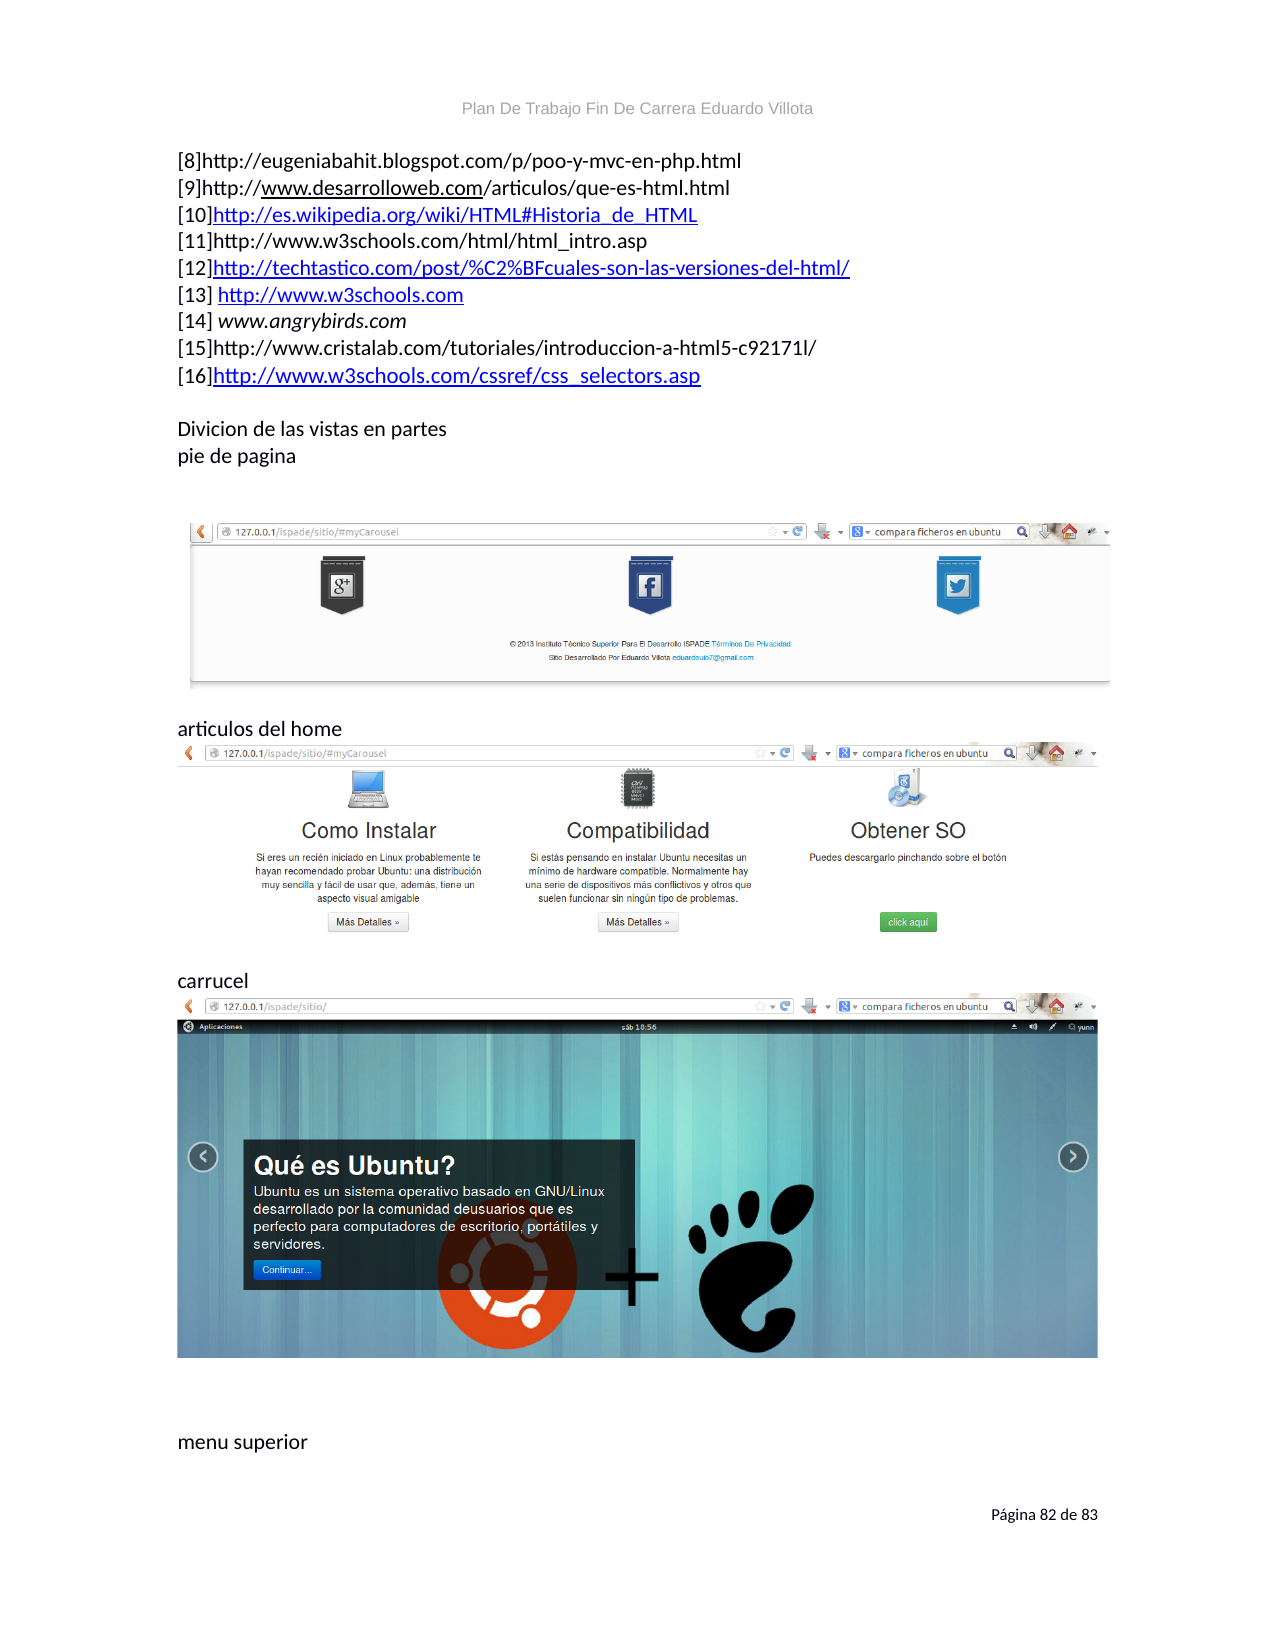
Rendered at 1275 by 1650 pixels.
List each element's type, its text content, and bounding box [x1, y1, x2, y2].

text Divicion de las vistas en partes [177, 416, 1098, 442]
text [10]http://es.wikipedia.org/wiki/HTML#Historia_de_HTML [177, 201, 1098, 228]
text menu superior [177, 1428, 1098, 1455]
picture [190, 523, 1111, 689]
text [15]http://www.cristalab.com/tutoriales/introduccion-a-html5-c92171l/ [177, 334, 1098, 361]
picture [177, 993, 1098, 1375]
text [11]http://www.w3schools.com/html/html_intro.asp [177, 228, 1098, 254]
text articulos del home [177, 715, 1098, 742]
text pie de pagina [177, 442, 1098, 469]
text carrucel [177, 968, 1098, 993]
text [13] http://www.w3schools.com [177, 281, 1098, 308]
text [8]http://eugeniabahit.blogspot.com/p/poo-y-mvc-en-php.html [177, 148, 1098, 174]
text [9]http://www.desarrolloweb.com/articulos/que-es-html.html [177, 174, 1098, 201]
text [14] www.angrybirds.com [177, 308, 1098, 334]
text [16]http://www.w3schools.com/cssref/css_selectors.asp [177, 361, 1098, 389]
text [12]http://techtastico.com/post/%C2%BFcuales-son-las-versiones-del-html/ [177, 254, 1098, 281]
picture [177, 742, 1098, 968]
